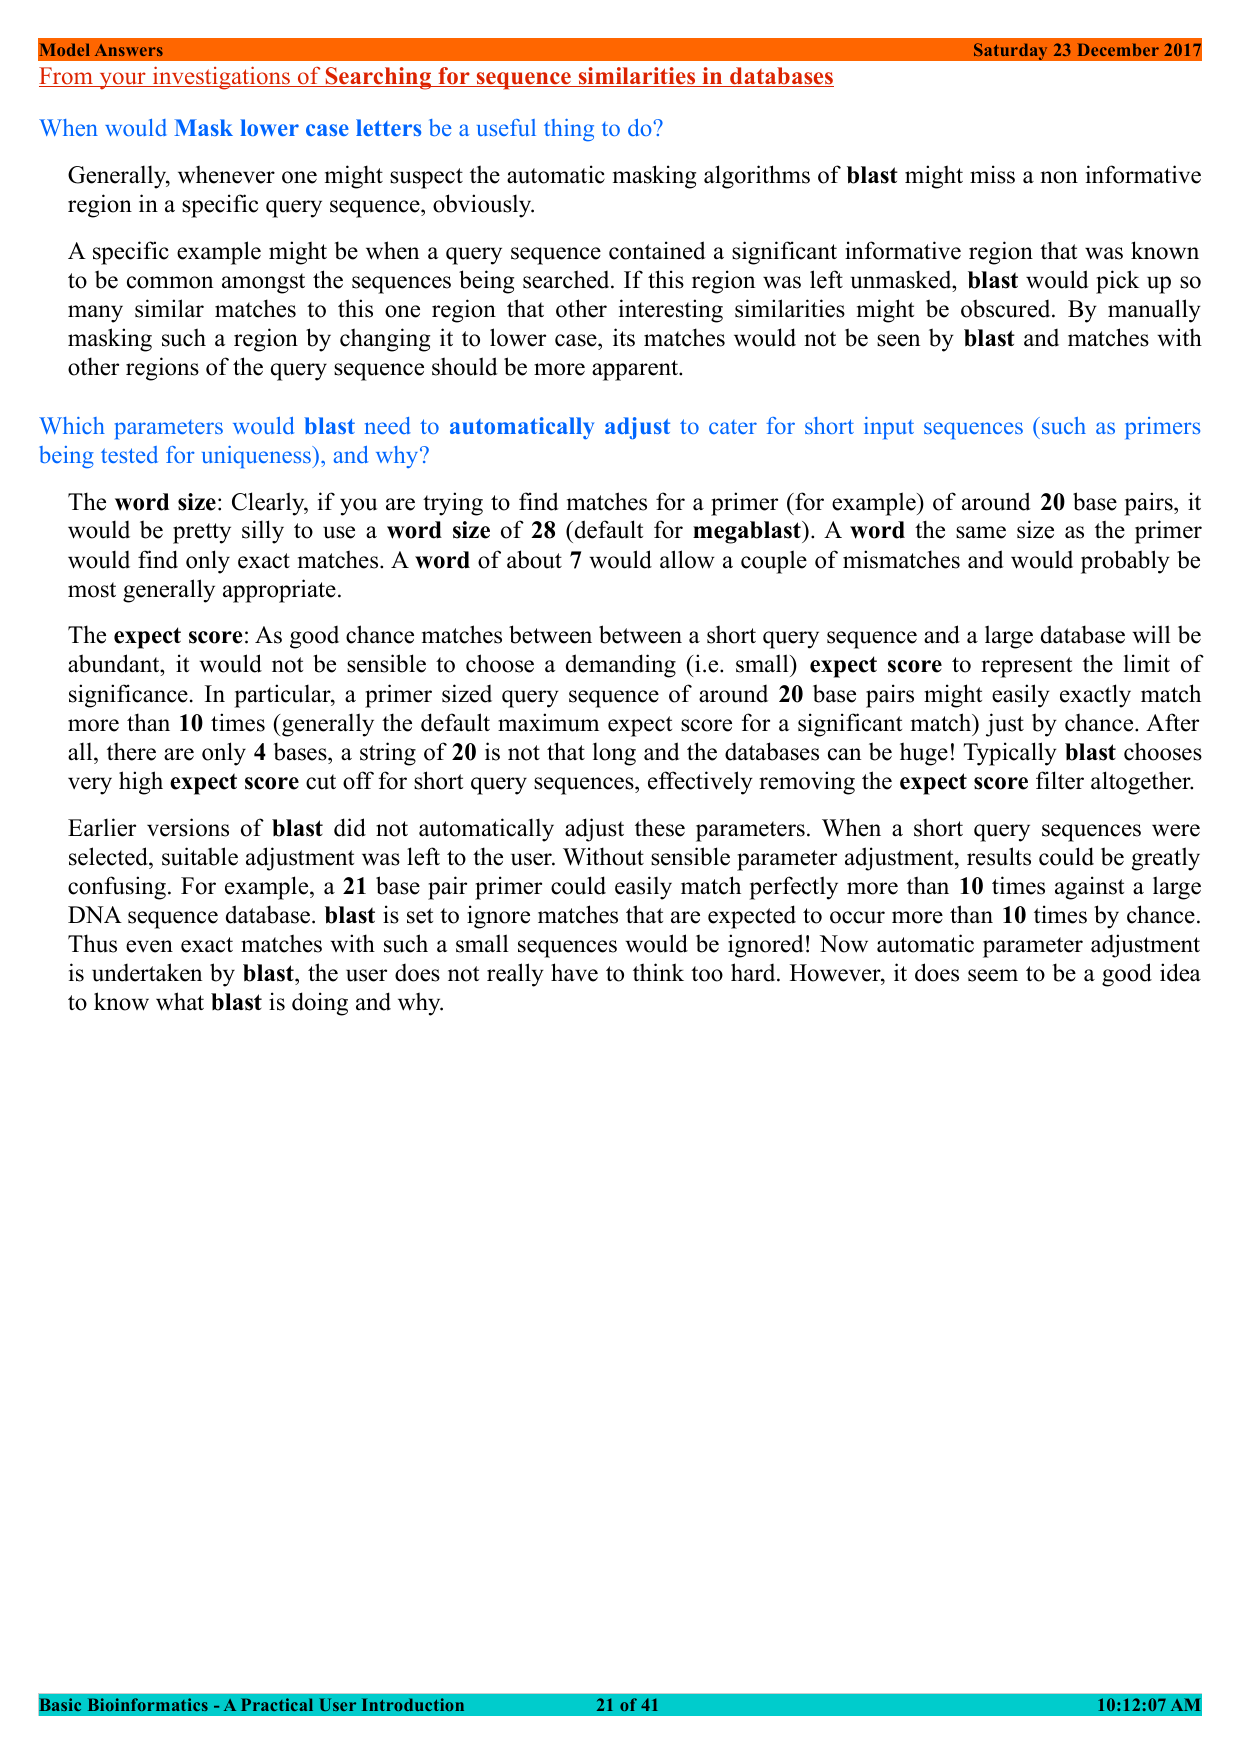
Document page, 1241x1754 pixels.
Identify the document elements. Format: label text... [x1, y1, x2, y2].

text A specific example might be when a query sequence contained a significant informative region that was known to be common amongst the sequences being searched. If this region was left unmasked, blast would pick up so many similar matches to this one region that other interesting similarities might be obscured. By manually masking such a region by changing it to lower case, its matches would not be seen by blast and matches with other regions of the query sequence should be more apparent. [68, 236, 1202, 381]
text Generally, whenever one might suspect the automatic masking algorithms of blast might miss a non informative region in a specific query sequence, obviously. [68, 160, 1202, 218]
text The expect score: As good chance matches between between a short query sequence and a large database will be abundant, it would not be sensible to choose a demanding (i.e. small) expect score to represent the limit of significance. In particular, a primer sized query sequence of around 20 base pairs might easily exactly match more than 10 times (generally the default maximum expect score for a significant match) just by chance. After all, there are only 4 bases, a string of 20 is not that long and the databases can be huge! Typically blast chooses very high expect score cut off for short query sequences, effectively removing the expect score filter altogether. [68, 620, 1202, 795]
text From your investigations of Searching for sequence similarities in databases [38, 61, 1202, 89]
text When would Mask lower case letters be a useful thing to do? [38, 113, 1202, 142]
text Earlier versions of blast did not automatically adjust these parameters. When a short query sequences were selected, suitable adjustment was left to the user. Without sensible parameter adjustment, results could be greatly confusing. For example, a 21 base pair primer could easily match perfectly more than 10 times against a large DNA sequence database. blast is set to ignore matches that are expected to occur more than 10 times by chance. Thus even exact matches with such a small sequences would be ignored! Now automatic parameter adjustment is undertaken by blast, the user does not really have to think too hard. However, it does seem to be a good idea to know what blast is doing and why. [68, 812, 1202, 1016]
text Which parameters would blast need to automatically adjust to cater for short input sequences (such as primers being tested for uniqueness), and why? [38, 411, 1202, 469]
text The word size: Clearly, if you are trying to find matches for a primer (for example) of around 20 base pairs, it would be pretty silly to use a word size of 28 (default for megablast). A word the same size as the primer would find only exact matches. A word of about 7 would allow a couple of mismatches and would probably be most generally appropriate. [68, 486, 1202, 603]
